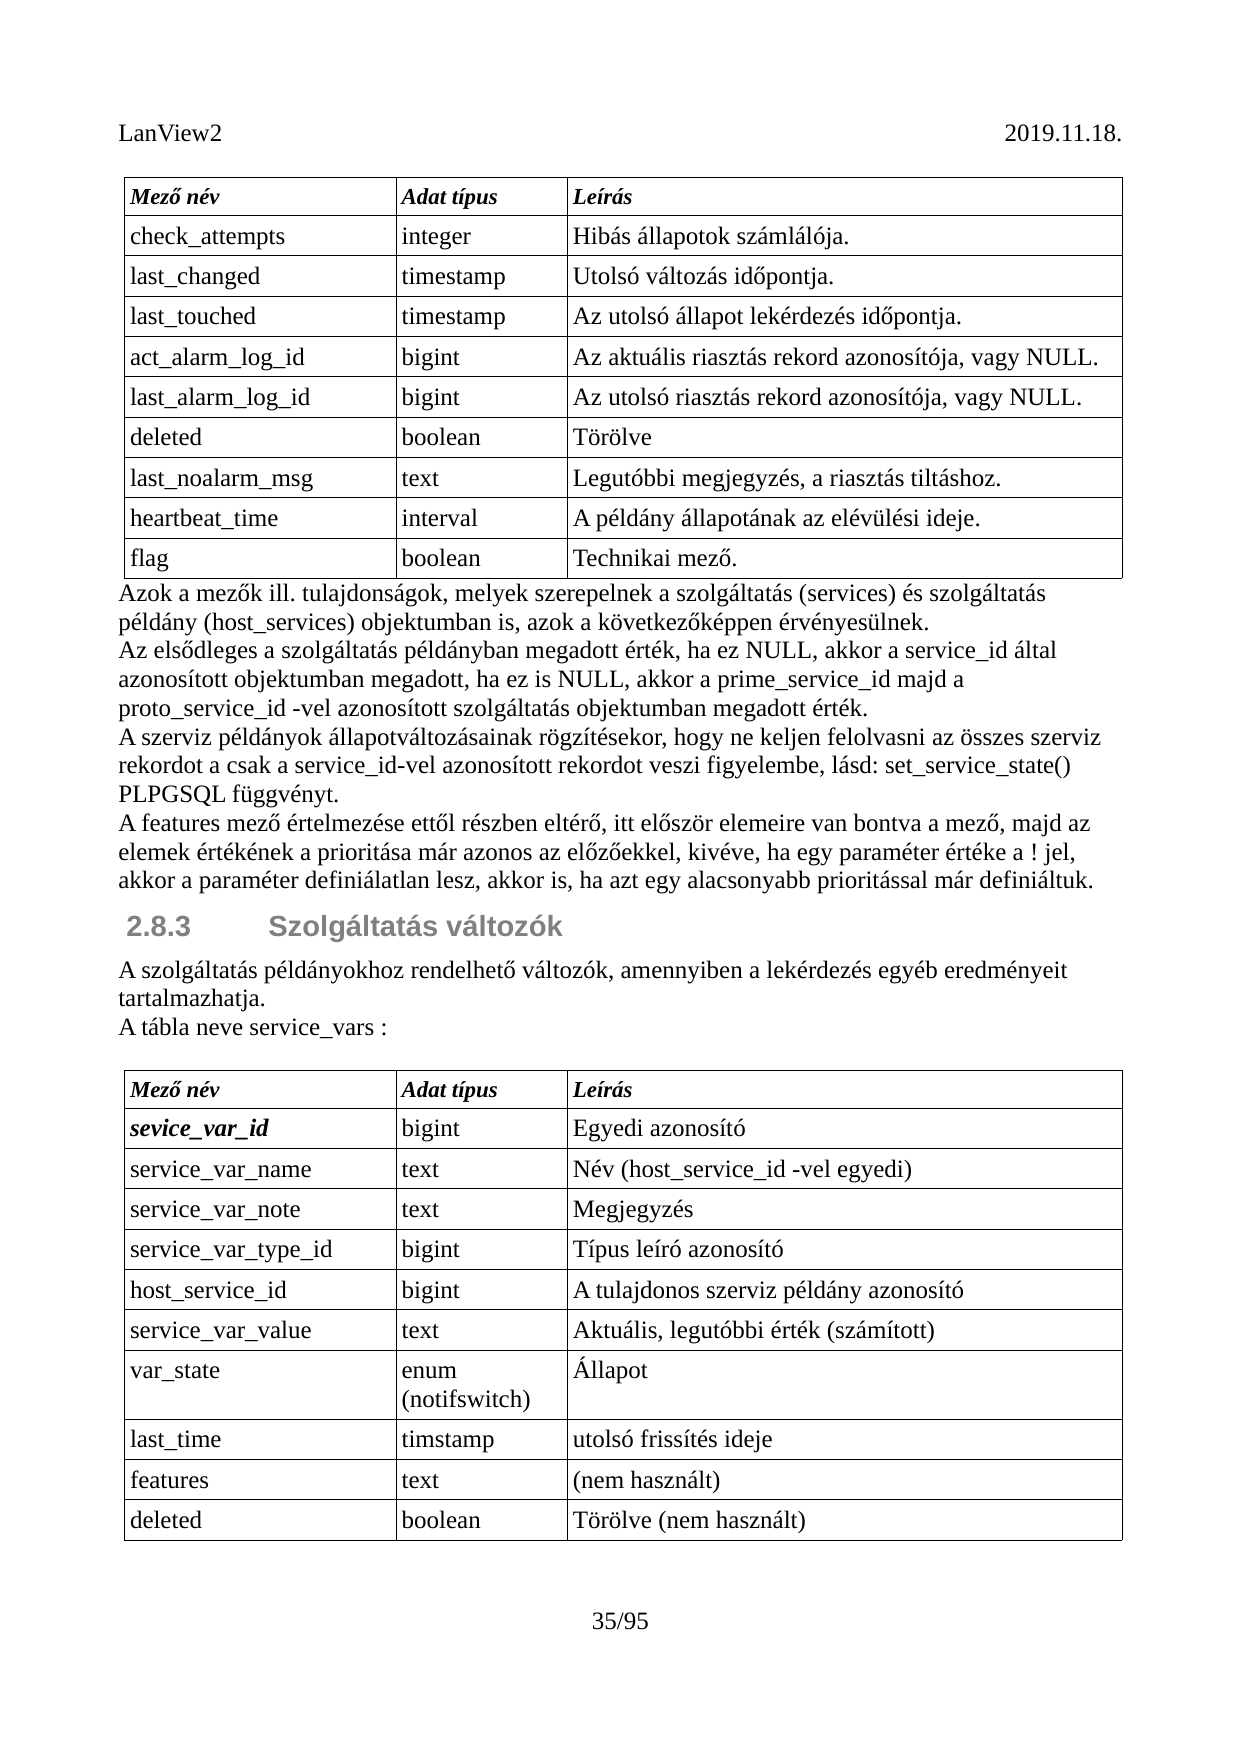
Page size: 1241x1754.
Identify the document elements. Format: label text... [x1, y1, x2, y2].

table_cell utolsó frissítés ideje [568, 1420, 1122, 1459]
table_cell Aktuális, legutóbbi érték (számított) [568, 1310, 1122, 1349]
table_cell text [397, 1460, 567, 1499]
table_cell var_state [125, 1351, 396, 1419]
table_cell deleted [125, 418, 396, 457]
text A szerviz példányok állapotváltozásainak rögzítésekor, hogy ne keljen felolvasni az összes szerviz rekordot a csak a service_id-vel azonosított rekordot veszi figyelembe, lásd: set_service_state() PLPGSQL függvényt. [118, 722, 1122, 808]
table_cell deleted [125, 1500, 396, 1539]
table_cell last_noalarm_msg [125, 458, 396, 497]
table_cell enum (notifswitch) [397, 1351, 567, 1419]
table_cell text [397, 458, 567, 497]
table_cell bigint [397, 1230, 567, 1269]
table_cell timstamp [397, 1420, 567, 1459]
text Az elsődleges a szolgáltatás példányban megadott érték, ha ez NULL, akkor a service_id által azonosított objektumban megadott, ha ez is NULL, akkor a prime_service_id majd a proto_service_id -vel azonosított szolgáltatás objektumban megadott érték. [118, 635, 1122, 722]
table_cell features [125, 1460, 396, 1499]
table_cell Megjegyzés [568, 1189, 1122, 1229]
table_cell host_service_id [125, 1270, 396, 1309]
table_cell heartbeat_time [125, 498, 396, 537]
table_header Adat típus [397, 1071, 567, 1108]
table_cell bigint [397, 337, 567, 376]
table_cell bigint [397, 1109, 567, 1148]
table_cell Egyedi azonosító [568, 1109, 1122, 1148]
table_cell text [397, 1149, 567, 1188]
table_cell flag [125, 539, 396, 578]
table_header Adat típus [397, 178, 567, 215]
table_cell Legutóbbi megjegyzés, a riasztás tiltáshoz. [568, 458, 1122, 497]
text Azok a mezők ill. tulajdonságok, melyek szerepelnek a szolgáltatás (services) és szolgáltatás példány (host_services) objektumban is, azok a következőképpen érvényesülnek. [118, 578, 1122, 635]
text A features mező értelmezése ettől részben eltérő, itt először elemeire van bontva a mező, majd az elemek értékének a prioritása már azonos az előzőekkel, kivéve, ha egy paraméter értéke a ! jel, akkor a paraméter definiálatlan lesz, akkor is, ha azt egy alacsonyabb prioritással már definiáltuk. [118, 808, 1122, 894]
table_cell service_var_value [125, 1310, 396, 1349]
table_header Mező név [125, 178, 396, 215]
table_cell Az utolsó állapot lekérdezés időpontja. [568, 297, 1122, 336]
table_cell Az utolsó riasztás rekord azonosítója, vagy NULL. [568, 377, 1122, 417]
table_cell boolean [397, 418, 567, 457]
table_cell A tulajdonos szerviz példány azonosító [568, 1270, 1122, 1309]
table_cell bigint [397, 1270, 567, 1309]
table_cell text [397, 1189, 567, 1229]
table_cell bigint [397, 377, 567, 417]
table_cell Állapot [568, 1351, 1122, 1419]
table_cell sevice_var_id [125, 1109, 396, 1148]
table_cell last_touched [125, 297, 396, 336]
table_cell boolean [397, 1500, 567, 1539]
table_header Mező név [125, 1071, 396, 1108]
table_cell Név (host_service_id -vel egyedi) [568, 1149, 1122, 1188]
table_header Leírás [568, 178, 1122, 215]
table_cell boolean [397, 539, 567, 578]
table_cell Típus leíró azonosító [568, 1230, 1122, 1269]
table_cell Utolsó változás időpontja. [568, 256, 1122, 296]
subtitle Szolgáltatás változók [118, 909, 1122, 942]
table_cell service_var_name [125, 1149, 396, 1188]
table_cell A példány állapotának az elévülési ideje. [568, 498, 1122, 537]
table_cell integer [397, 216, 567, 255]
table_cell last_alarm_log_id [125, 377, 396, 417]
table_cell Törölve (nem használt) [568, 1500, 1122, 1539]
table_cell interval [397, 498, 567, 537]
table_cell (nem használt) [568, 1460, 1122, 1499]
table_cell service_var_type_id [125, 1230, 396, 1269]
table_cell Törölve [568, 418, 1122, 457]
table_cell text [397, 1310, 567, 1349]
table_cell last_time [125, 1420, 396, 1459]
table_cell Az aktuális riasztás rekord azonosítója, vagy NULL. [568, 337, 1122, 376]
table_cell Technikai mező. [568, 539, 1122, 578]
table_cell last_changed [125, 256, 396, 296]
text A tábla neve service_vars : [118, 1012, 1122, 1041]
table_cell check_attempts [125, 216, 396, 255]
text A szolgáltatás példányokhoz rendelhető változók, amennyiben a lekérdezés egyéb eredményeit tartalmazhatja. [118, 955, 1122, 1012]
table_cell act_alarm_log_id [125, 337, 396, 376]
table_header Leírás [568, 1071, 1122, 1108]
table_cell timestamp [397, 297, 567, 336]
table_cell service_var_note [125, 1189, 396, 1229]
table_cell timestamp [397, 256, 567, 296]
table_cell Hibás állapotok számlálója. [568, 216, 1122, 255]
